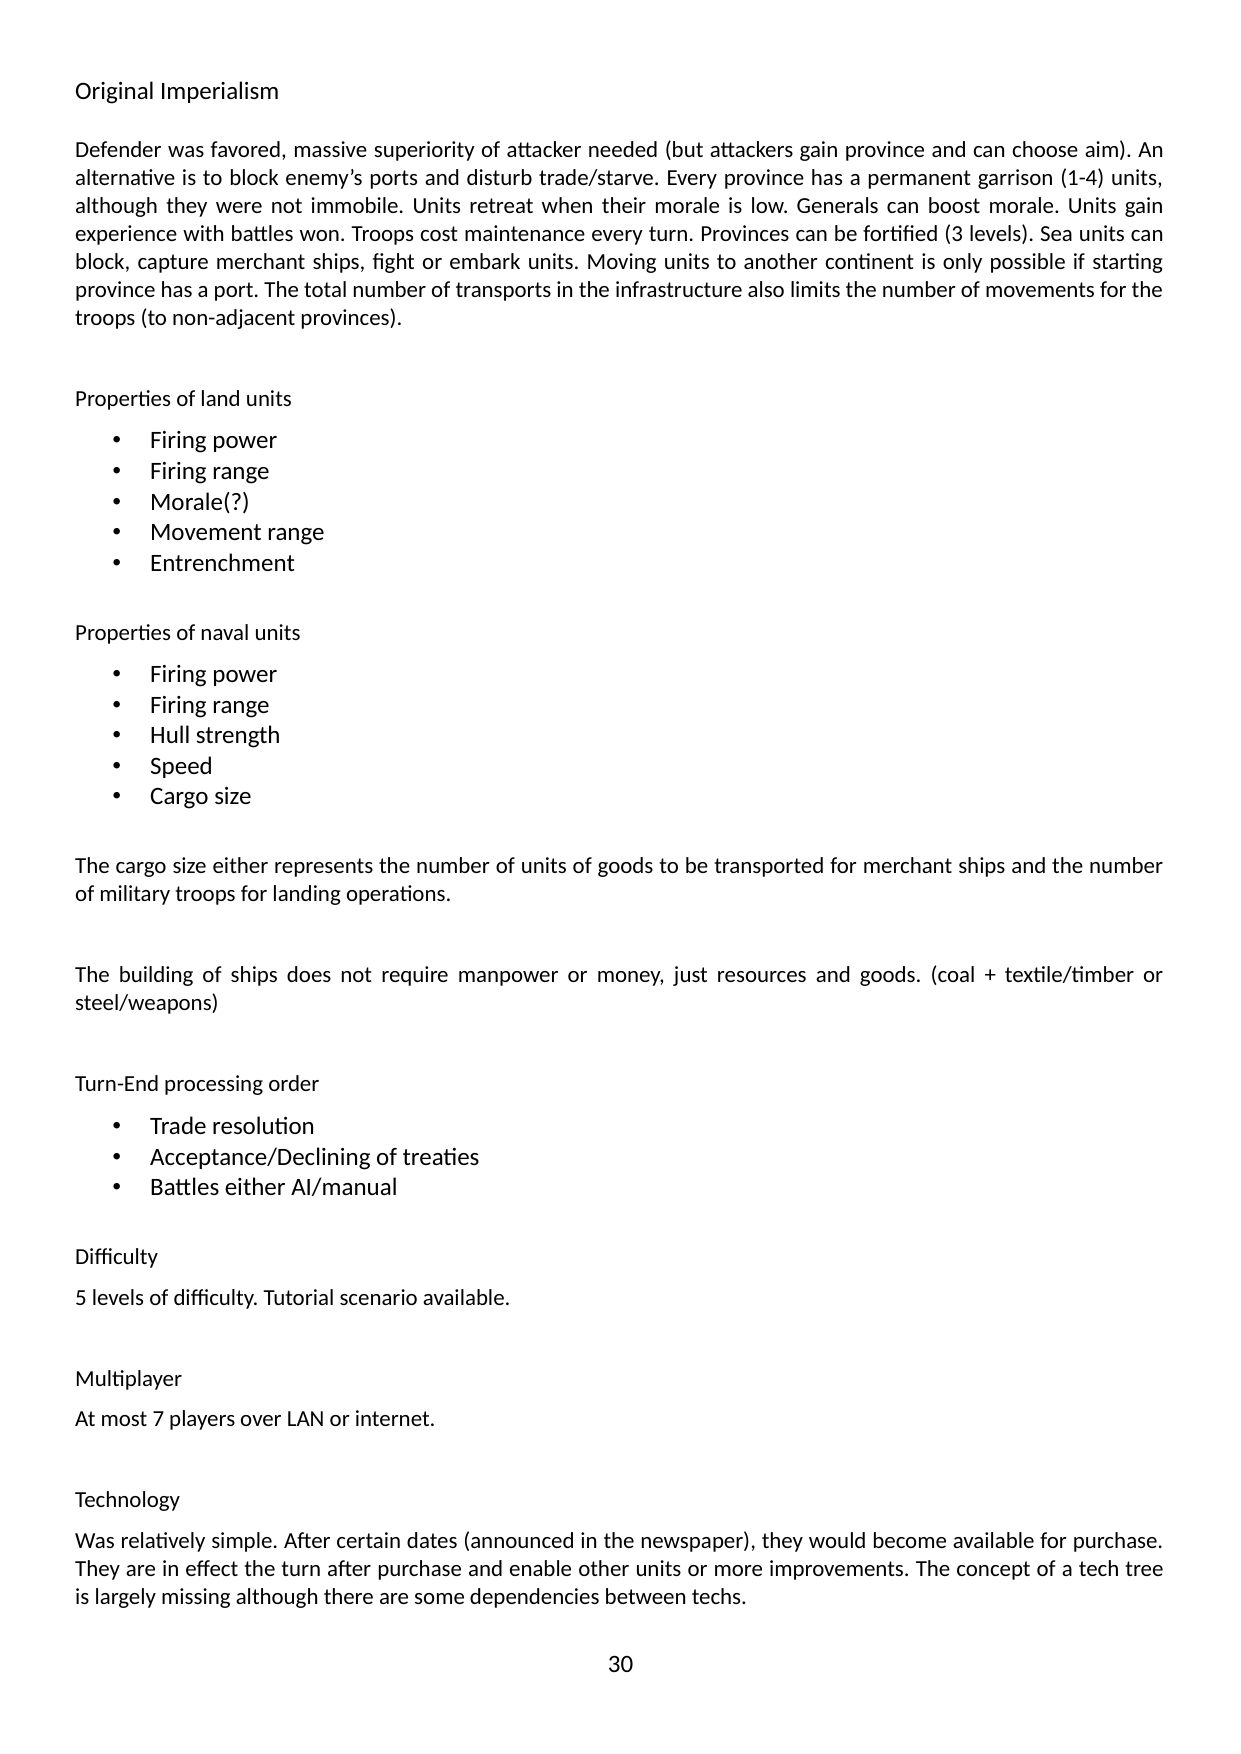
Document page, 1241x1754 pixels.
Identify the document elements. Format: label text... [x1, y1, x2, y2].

text Properties of naval units [75, 618, 1166, 646]
text Difficulty [75, 1242, 1166, 1270]
list Firing range [112, 689, 1166, 719]
text Defender was favored, massive superiority of attacker needed (but attackers gain province and can choose aim). An alternative is to block enemy’s ports and disturb trade/starve. Every province has a permanent garrison (1-4) units, although they were not immobile. Units retreat when their morale is low. Generals can boost morale. Units gain experience with battles won. Troops cost maintenance every turn. Provinces can be fortified (3 levels). Sea units can block, capture merchant ships, fight or embark units. Moving units to another continent is only possible if starting province has a port. The total number of transports in the infrastructure also limits the number of movements for the troops (to non-adjacent provinces). [75, 135, 1166, 331]
text Was relatively simple. After certain dates (announced in the newspaper), they would become available for purchase. They are in effect the turn after purchase and enable other units or more improvements. The concept of a tech tree is largely missing although there are some dependencies between techs. [75, 1526, 1166, 1610]
list Entrenchment [112, 547, 1166, 577]
text Technology [75, 1485, 1166, 1513]
text Properties of land units [75, 384, 1166, 412]
list Firing power [112, 425, 1166, 455]
text Turn-End processing order [75, 1069, 1166, 1098]
text At most 7 players over LAN or internet. [75, 1404, 1166, 1432]
list Battles either AI/manual [112, 1171, 1166, 1202]
list Acceptance/Declining of treaties [112, 1141, 1166, 1171]
list Morale(?) [112, 486, 1166, 516]
list Movement range [112, 516, 1166, 547]
text The building of ships does not require manpower or money, just resources and goods. (coal + textile/timber or steel/weapons) [75, 961, 1166, 1017]
list Cargo size [112, 780, 1166, 811]
text The cargo size either represents the number of units of goods to be transported for merchant ships and the number of military troops for landing operations. [75, 851, 1166, 907]
list Trade resolution [112, 1110, 1166, 1141]
text 5 levels of difficulty. Tutorial scenario available. [75, 1283, 1166, 1311]
list Firing power [112, 658, 1166, 689]
text Multiplayer [75, 1364, 1166, 1392]
list Hull strength [112, 719, 1166, 750]
list Speed [112, 750, 1166, 780]
list Firing range [112, 455, 1166, 486]
